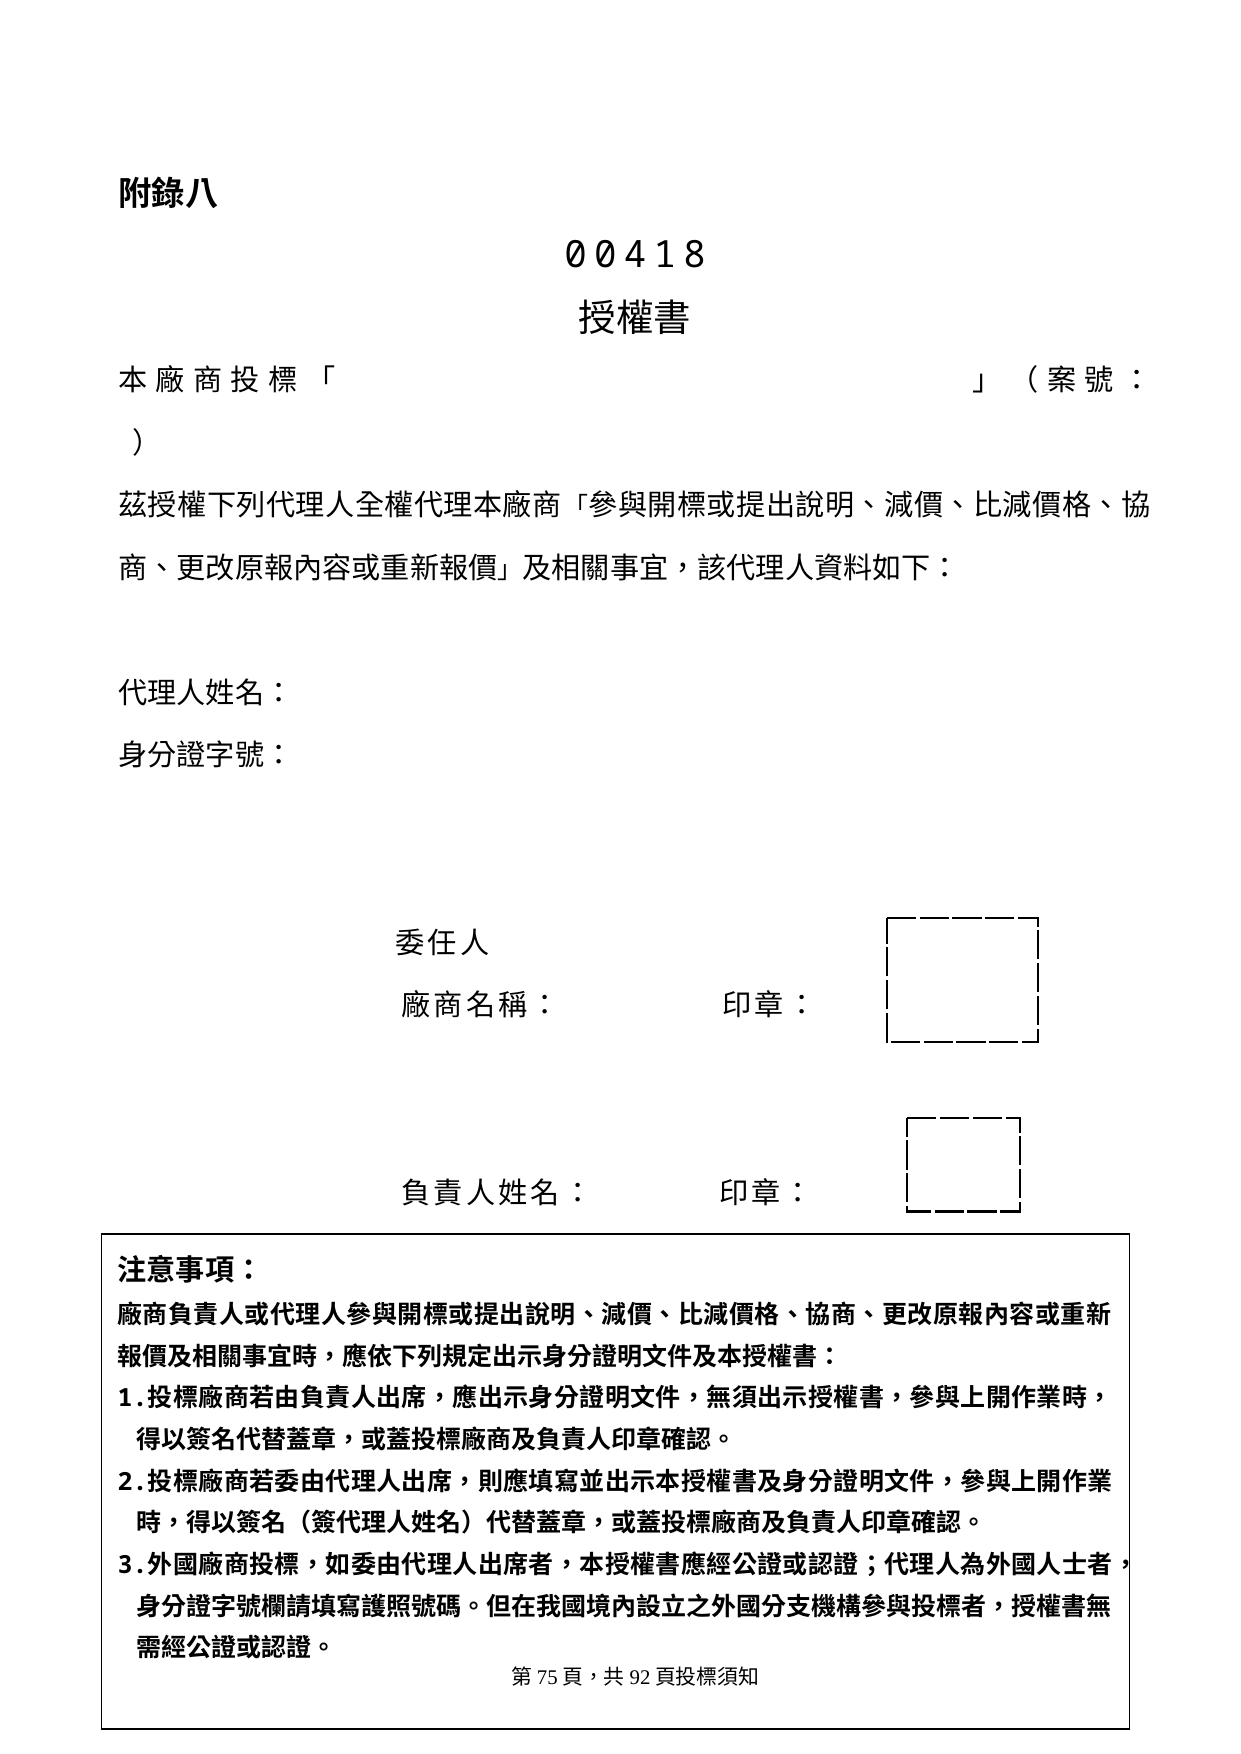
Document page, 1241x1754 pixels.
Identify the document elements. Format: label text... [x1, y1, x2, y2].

text 委任人 [118, 899, 1152, 961]
text 本廠商投標「 」（案號： ） [118, 336, 1152, 461]
subtitle 附錄八 [118, 149, 1152, 211]
text 授權書 [118, 274, 1152, 336]
text 負責人姓名： 印章： [118, 1149, 907, 1211]
text 注意事項： [117, 1242, 1114, 1290]
text 1.投標廠商若由負責人出席，應出示身分證明文件，無須出示授權書，參與上開作業時，得以簽名代替蓋章，或蓋投標廠商及負責人印章確認。 [117, 1373, 1114, 1457]
text [1020, 1149, 1152, 1211]
text 代理人姓名： [118, 649, 1152, 711]
text 3.外國廠商投標，如委由代理人出席者，本授權書應經公證或認證；代理人為外國人士者，身分證字號欄請填寫護照號碼。但在我國境內設立之外國分支機構參與投標者，授權書無需經公證或認證。 [117, 1540, 1114, 1665]
text 廠商名稱： 印章： [118, 961, 887, 1024]
text 身分證字號： [118, 711, 1152, 774]
text 2.投標廠商若委由代理人出席，則應填寫並出示本授權書及身分證明文件，參與上開作業時，得以簽名（簽代理人姓名）代替蓋章，或蓋投標廠商及負責人印章確認。 [117, 1457, 1114, 1540]
text 茲授權下列代理人全權代理本廠商「參與開標或提出說明、減價、比減價格、協商、更改原報內容或重新報價」及相關事宜，該代理人資料如下： [118, 461, 1152, 586]
text 廠商負責人或代理人參與開標或提出說明、減價、比減價格、協商、更改原報內容或重新報價及相關事宜時，應依下列規定出示身分證明文件及本授權書： [117, 1290, 1114, 1373]
text [1038, 961, 1152, 1024]
text 00418 [118, 211, 1152, 274]
